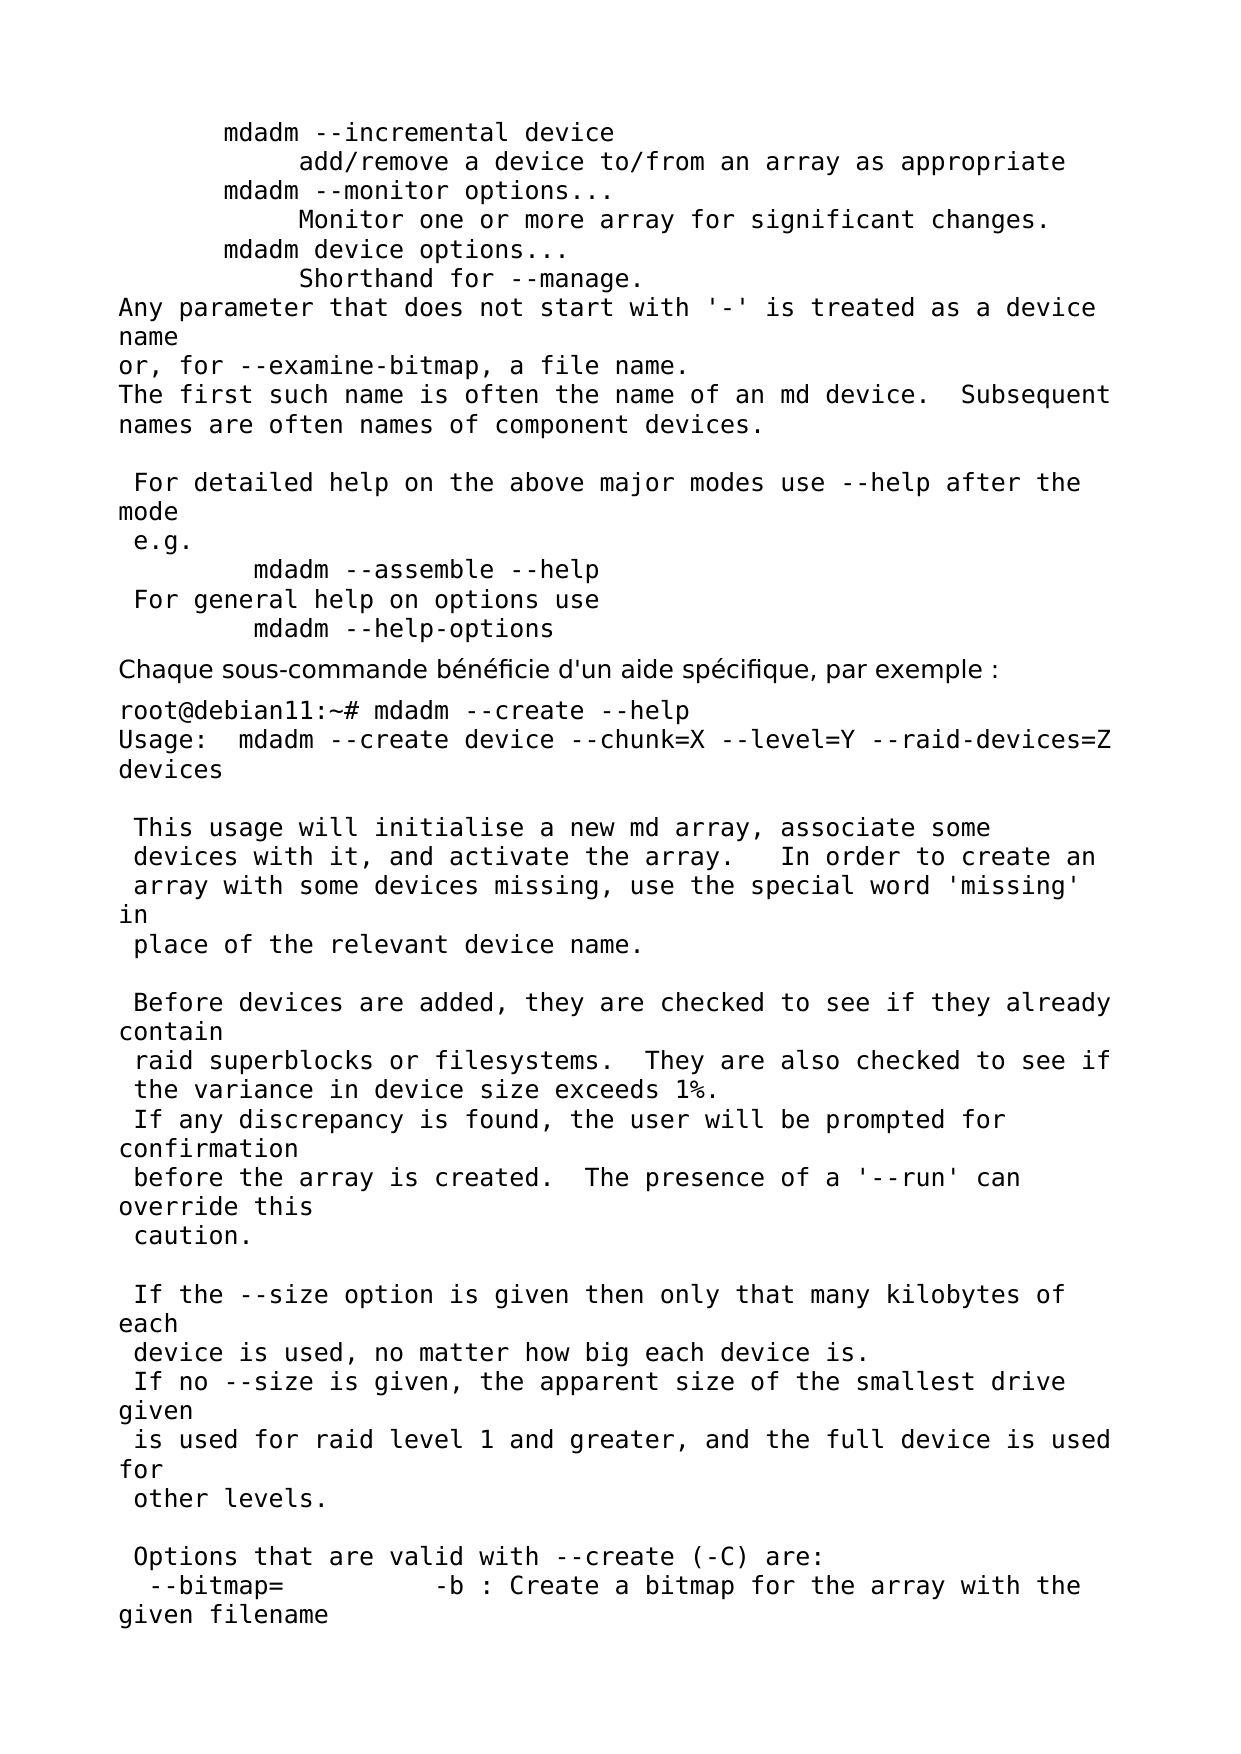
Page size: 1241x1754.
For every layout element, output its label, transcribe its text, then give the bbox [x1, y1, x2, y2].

text root@debian11:~# mdadm --create --help Usage: mdadm --create device --chunk=X --level=Y --raid-devices=Z devices This usage will initialise a new md array, associate some devices with it, and activate the array. In order to create an array with some devices missing, use the special word 'missing' in place of the relevant device name. Before devices are added, they are checked to see if they already contain raid superblocks or filesystems. They are also checked to see if the variance in device size exceeds 1%. If any discrepancy is found, the user will be prompted for confirmation before the array is created. The presence of a '--run' can override this caution. If the --size option is given then only that many kilobytes of each device is used, no matter how big each device is. If no --size is given, the apparent size of the smallest drive given is used for raid level 1 and greater, and the full device is used for other levels. Options that are valid with --create (-C) are: --bitmap= -b : Create a bitmap for the array with the given filename [118, 697, 1122, 1630]
text Chaque sous-commande bénéficie d'un aide spécifique, par exemple : [118, 655, 1122, 684]
text mdadm --incremental device add/remove a device to/from an array as appropriate mdadm --monitor options... Monitor one or more array for significant changes. mdadm device options... Shorthand for --manage. Any parameter that does not start with '-' is treated as a device name or, for --examine-bitmap, a file name. The first such name is often the name of an md device. Subsequent names are often names of component devices. For detailed help on the above major modes use --help after the mode e.g. mdadm --assemble --help For general help on options use mdadm --help-options [118, 118, 1122, 643]
